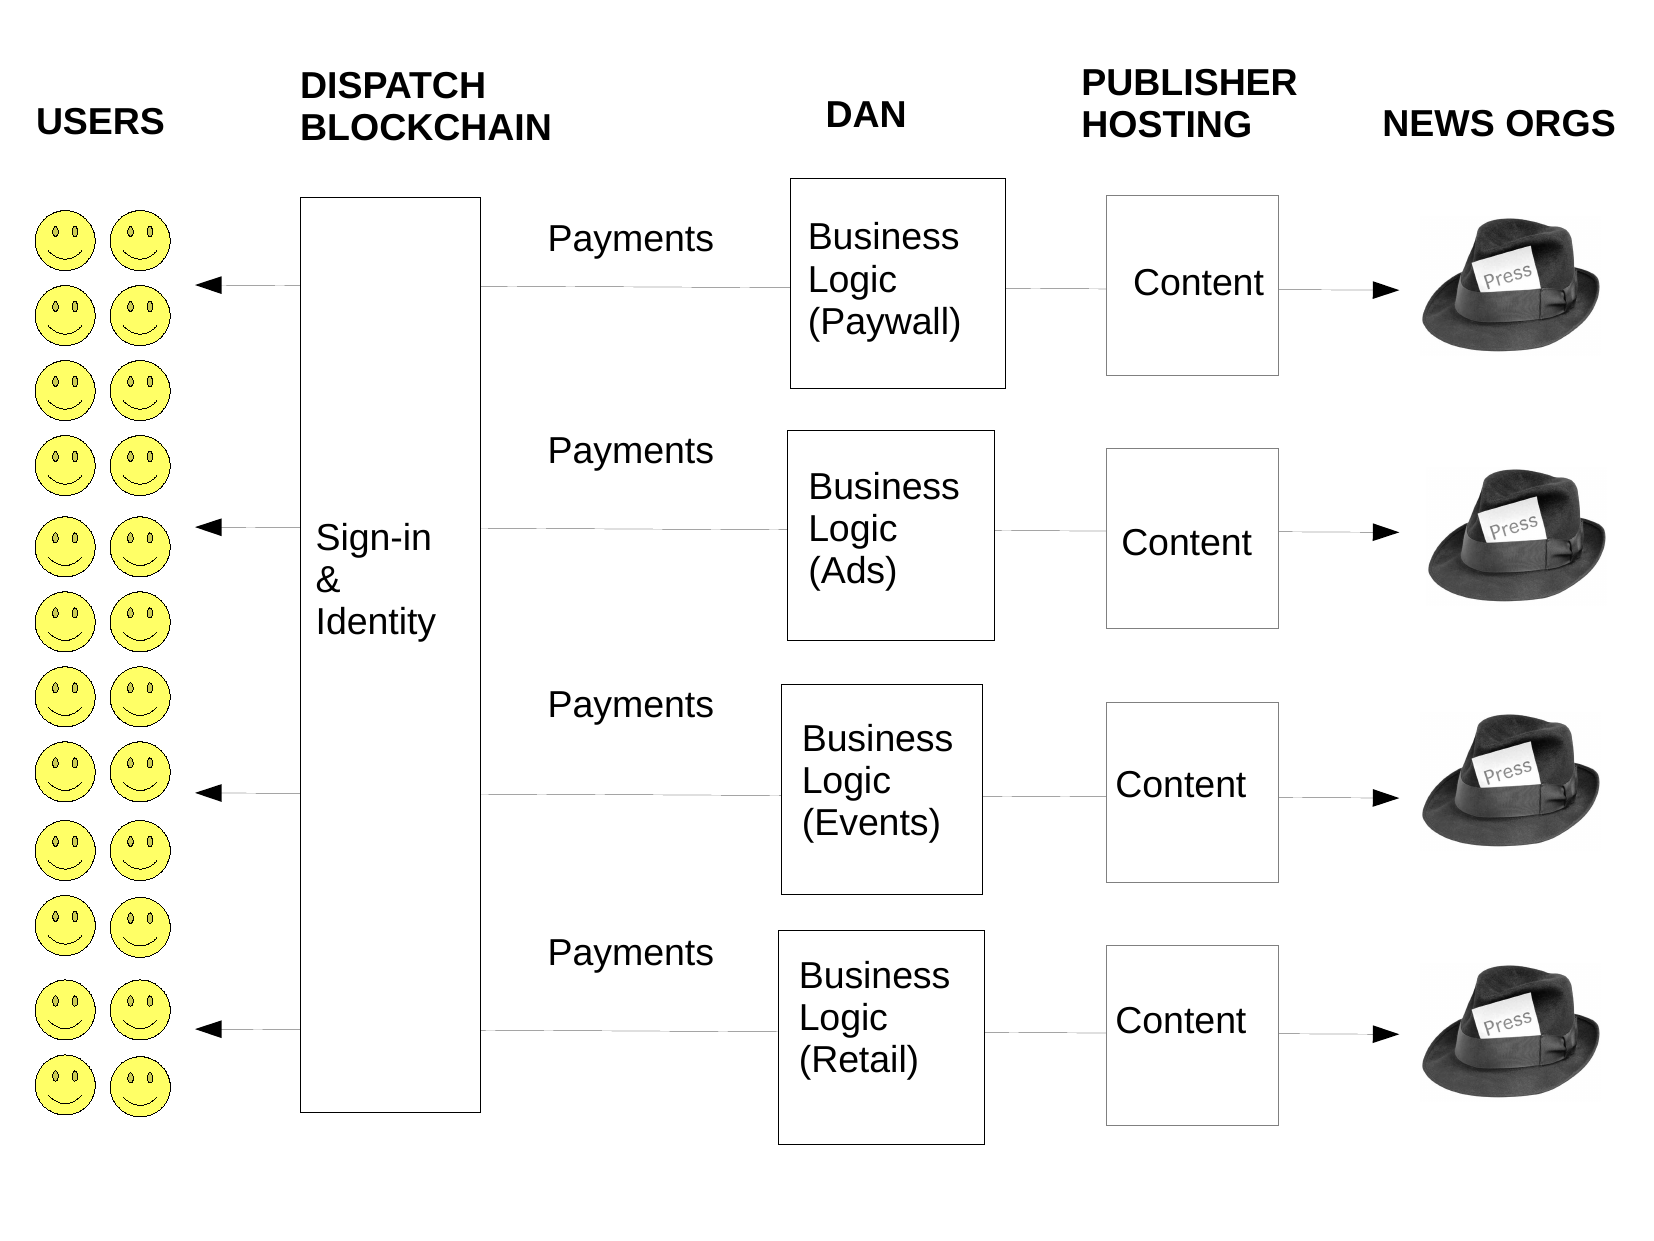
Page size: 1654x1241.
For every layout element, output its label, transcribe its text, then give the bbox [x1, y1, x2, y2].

text_box [1106, 945, 1279, 1126]
text_box [781, 684, 983, 895]
text_box [110, 820, 171, 881]
text_box [35, 895, 96, 956]
text_box PUBLISHER HOSTING [1066, 53, 1322, 159]
text_box USERS [21, 92, 202, 159]
text_box [300, 198, 481, 1113]
text_box [110, 516, 171, 577]
text_box Content [1100, 992, 1273, 1050]
picture [1420, 216, 1601, 356]
text_box Business Logic (Events) [787, 710, 983, 851]
text_box NEWS ORGS [1367, 95, 1653, 171]
text_box Payments [533, 675, 744, 733]
text_box Payments [533, 421, 744, 479]
text_box [35, 591, 96, 652]
text_box Content [1106, 514, 1279, 571]
text_box [778, 930, 985, 1145]
text_box Payments [533, 210, 744, 268]
text_box [35, 360, 96, 421]
text_box [35, 435, 96, 496]
picture [1420, 712, 1601, 851]
text_box [110, 210, 171, 271]
text_box [110, 360, 171, 421]
text_box DAN [810, 86, 1006, 168]
text_box Sign-in & Identity [300, 509, 464, 651]
text_box [110, 666, 171, 727]
text_box [35, 516, 96, 577]
picture [1420, 963, 1601, 1102]
text_box [1106, 195, 1279, 376]
text_box [110, 1056, 171, 1117]
text_box [35, 820, 96, 881]
text_box [35, 741, 96, 802]
text_box [110, 285, 171, 346]
text_box [35, 210, 96, 271]
text_box Business Logic (Ads) [793, 457, 989, 599]
picture [1426, 467, 1607, 606]
text_box [1106, 702, 1279, 883]
text_box Content [1100, 756, 1273, 814]
text_box Content [1118, 254, 1291, 312]
text_box DISPATCH BLOCKCHAIN [285, 56, 571, 198]
text_box [110, 591, 171, 652]
text_box [35, 666, 96, 727]
text_box Business Logic (Retail) [784, 947, 1051, 1131]
text_box [35, 285, 96, 346]
text_box [787, 430, 995, 641]
text_box [110, 897, 171, 958]
text_box [110, 741, 171, 802]
text_box [35, 979, 96, 1040]
text_box [35, 1054, 96, 1115]
text_box [110, 435, 171, 496]
text_box [110, 979, 171, 1040]
text_box Payments [533, 923, 744, 981]
text_box [790, 178, 1006, 389]
text_box [1106, 571, 1279, 629]
text_box [1106, 448, 1279, 514]
text_box Business Logic (Paywall) [793, 208, 989, 350]
